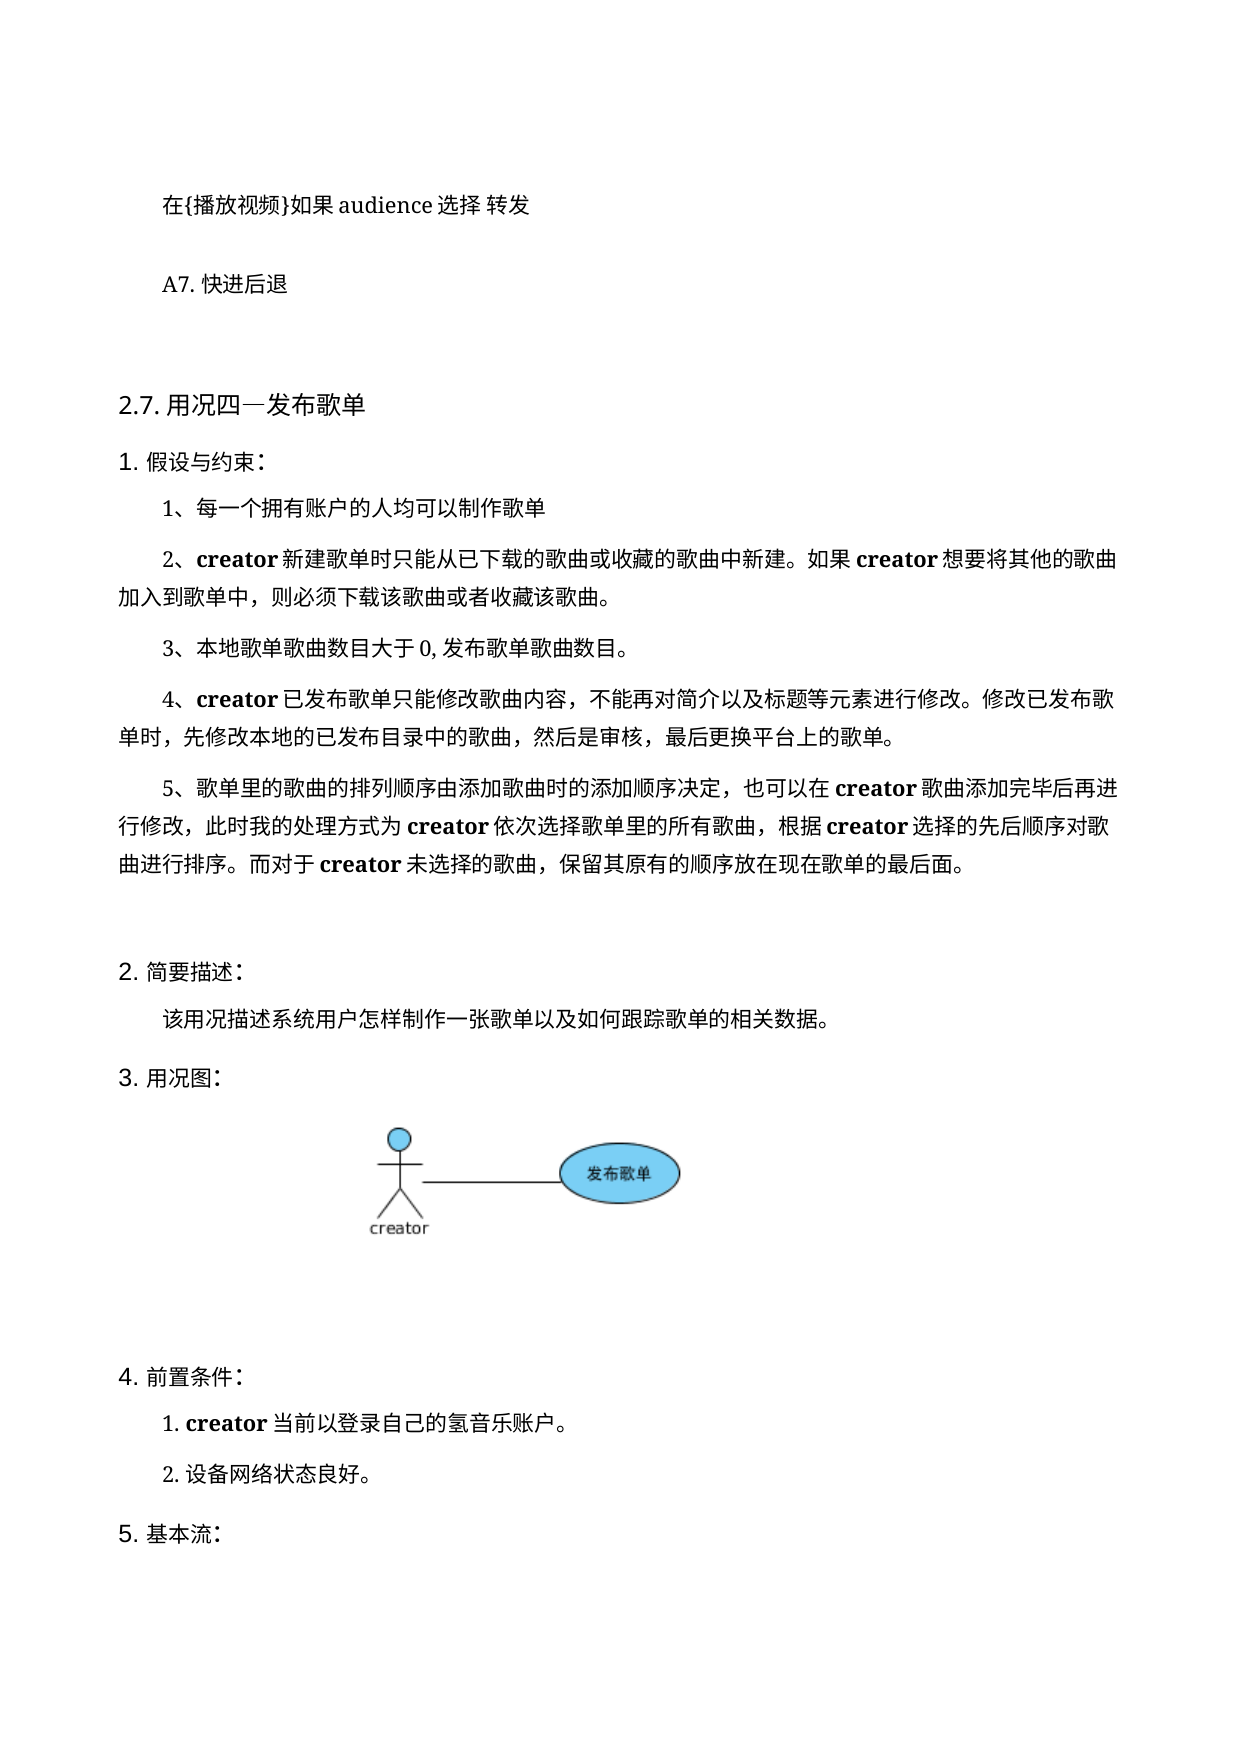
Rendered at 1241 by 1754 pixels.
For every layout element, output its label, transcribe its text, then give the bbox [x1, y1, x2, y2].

text 在{播放视频}如果audience选择 转发 [118, 188, 1122, 219]
text 该用况描述系统用户怎样制作一张歌单以及如何跟踪歌单的相关数据。 [118, 1002, 1122, 1033]
picture [307, 1101, 933, 1282]
subtitle 用况四—发布歌单 [118, 386, 1122, 422]
text A7. 快进后退 [118, 267, 1122, 299]
subtitle 前置条件： [118, 1356, 1122, 1393]
subtitle 基本流： [118, 1514, 1122, 1550]
text 3、本地歌单歌曲数目大于0, 发布歌单歌曲数目。 [118, 631, 1122, 662]
subtitle 假设与约束： [118, 441, 1122, 477]
text 4、creator已发布歌单只能修改歌曲内容，不能再对简介以及标题等元素进行修改。修改已发布歌单时，先修改本地的已发布目录中的歌曲，然后是审核，最后更换平台上的歌单。 [118, 682, 1122, 751]
text 5、歌单里的歌曲的排列顺序由添加歌曲时的添加顺序决定，也可以在creator歌曲添加完毕后再进行修改，此时我的处理方式为creator依次选择歌单里的所有歌曲，根据creator选择的先后顺序对歌曲进行排序。而对于creator未选择的歌曲，保留其原有的顺序放在现在歌单的最后面。 [118, 771, 1122, 878]
text 1、每一个拥有账户的人均可以制作歌单 [118, 491, 1122, 523]
text 2、creator新建歌单时只能从已下载的歌曲或收藏的歌曲中新建。如果creator想要将其他的歌曲加入到歌单中，则必须下载该歌曲或者收藏该歌曲。 [118, 542, 1122, 612]
subtitle 用况图： [118, 1058, 1122, 1094]
text 1. creator当前以登录自己的氢音乐账户。 [118, 1406, 1122, 1438]
text 2. 设备网络状态良好。 [118, 1457, 1122, 1489]
subtitle 简要描述： [118, 952, 1122, 988]
